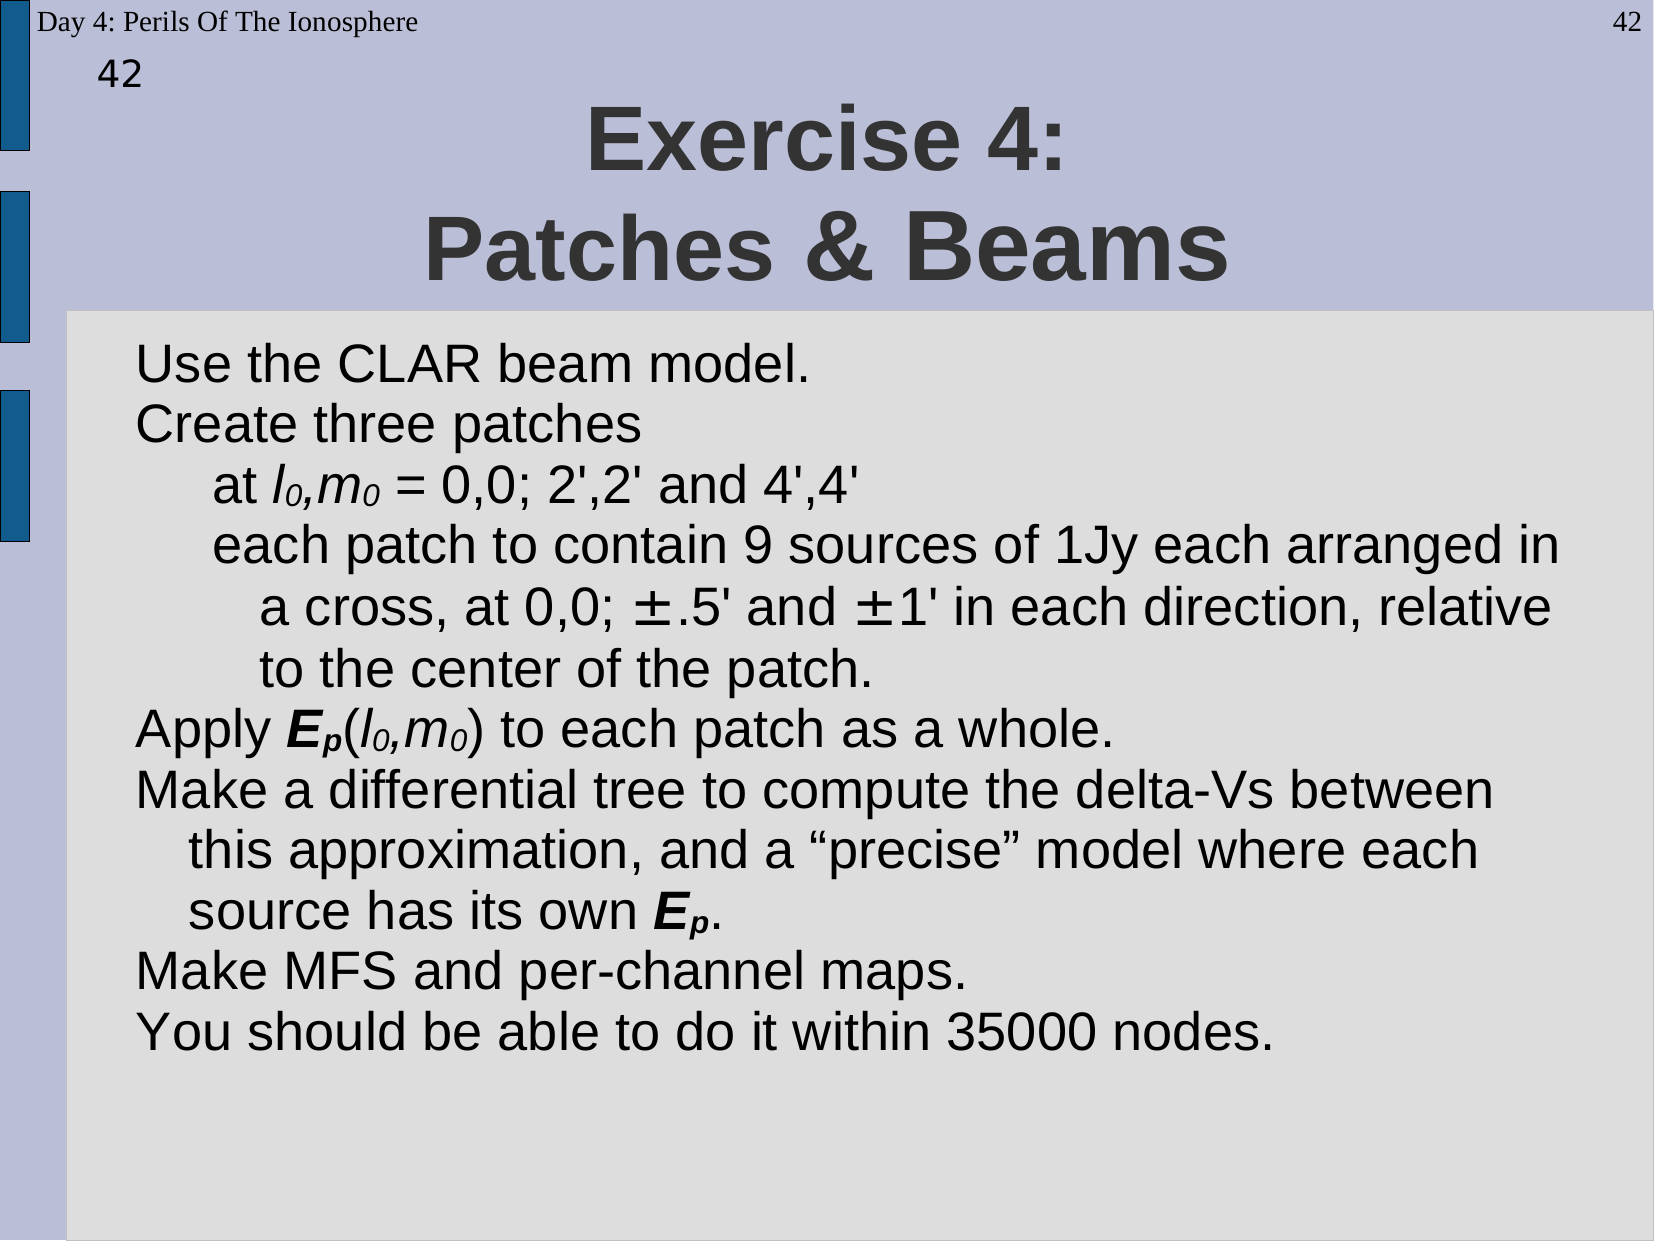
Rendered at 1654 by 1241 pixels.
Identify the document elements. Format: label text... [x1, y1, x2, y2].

title Exercise 4: Patches & Beams [121, 83, 1534, 307]
text_box [94, 45, 309, 119]
list Use the CLAR beam model. Create three patches at l0,m0 = 0,0; 2',2' and 4',4' each patch to contain 9 sources of 1Jy each arranged in a cross, at 0,0; ±.5' and ±1' in each direction, relative to the center of the patch. Apply Ep(l0,m0) to each patch as a whole. Make a differential tree to compute the delta-Vs between this approximation, and a “precise” model where each source has its own Ep. Make MFS and per-channel maps. You should be able to do it within 35000 nodes. [118, 333, 1595, 1182]
